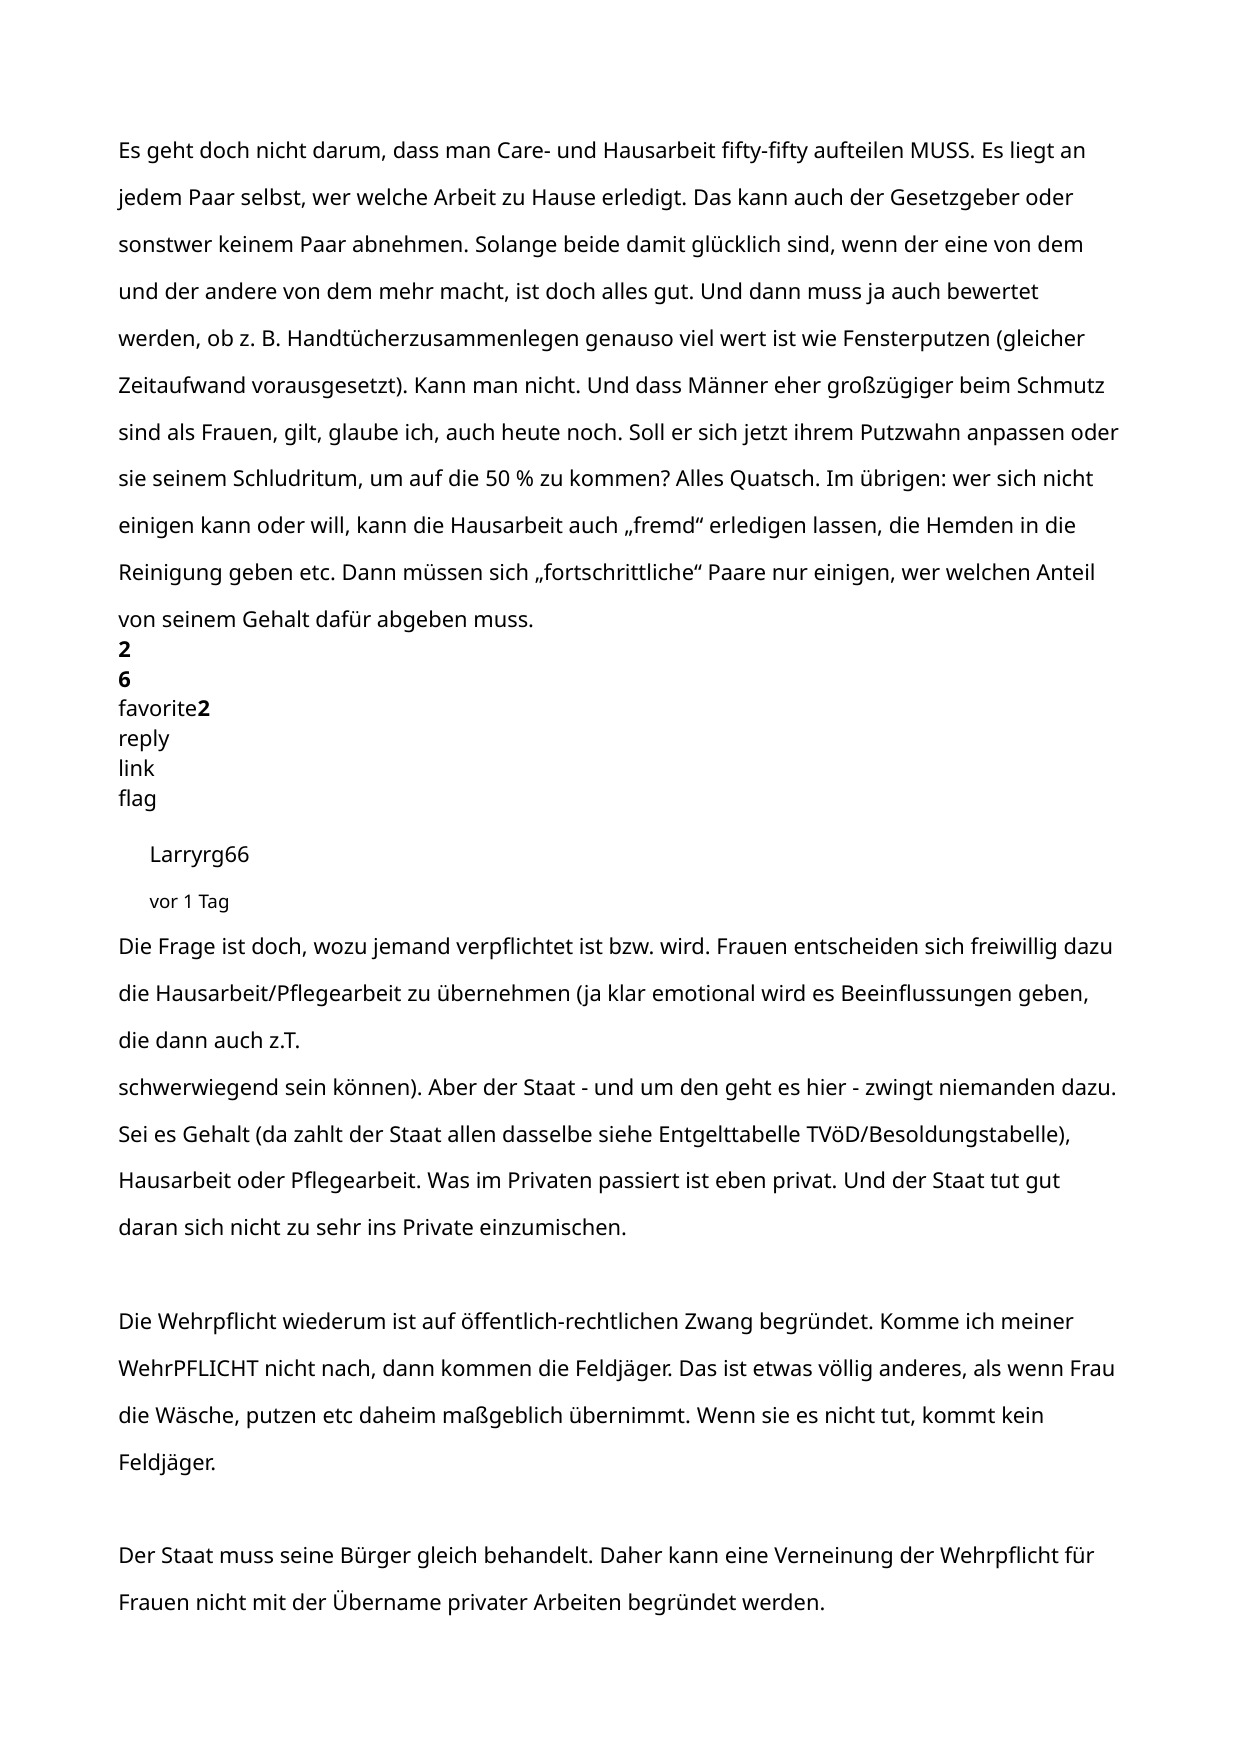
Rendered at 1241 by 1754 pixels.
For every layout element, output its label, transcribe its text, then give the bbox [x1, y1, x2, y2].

text flag [118, 783, 1122, 812]
text Es geht doch nicht darum, dass man Care- und Hausarbeit fifty-fifty aufteilen MUSS. Es liegt an jedem Paar selbst, wer welche Arbeit zu Hause erledigt. Das kann auch der Gesetzgeber oder sonstwer keinem Paar abnehmen. Solange beide damit glücklich sind, wenn der eine von dem und der andere von dem mehr macht, ist doch alles gut. Und dann muss ja auch bewertet werden, ob z. B. Handtücherzusammenlegen genauso viel wert ist wie Fensterputzen (gleicher Zeitaufwand vorausgesetzt). Kann man nicht. Und dass Männer eher großzügiger beim Schmutz sind als Frauen, gilt, glaube ich, auch heute noch. Soll er sich jetzt ihrem Putzwahn anpassen oder sie seinem Schludritum, um auf die 50 % zu kommen? Alles Quatsch. Im übrigen: wer sich nicht einigen kann oder will, kann die Hausarbeit auch „fremd“ erledigen lassen, die Hemden in die Reinigung geben etc. Dann müssen sich „fortschrittliche“ Paare nur einigen, wer welchen Anteil von seinem Gehalt dafür abgeben muss. [118, 118, 1122, 634]
text reply [118, 723, 1122, 753]
text favorite2 [118, 693, 1122, 723]
text Die Frage ist doch, wozu jemand verpflichtet ist bzw. wird. Frauen entscheiden sich freiwillig dazu die Hausarbeit/Pflegearbeit zu übernehmen (ja klar emotional wird es Beeinflussungen geben, die dann auch z.T. schwerwiegend sein können). Aber der Staat - und um den geht es hier - zwingt niemanden dazu. Sei es Gehalt (da zahlt der Staat allen dasselbe siehe Entgelttabelle TVöD/Besoldungstabelle), Hausarbeit oder Pflegearbeit. Was im Privaten passiert ist eben privat. Und der Staat tut gut daran sich nicht zu sehr ins Private einzumischen. Die Wehrpflicht wiederum ist auf öffentlich-rechtlichen Zwang begründet. Komme ich meiner WehrPFLICHT nicht nach, dann kommen die Feldjäger. Das ist etwas völlig anderes, als wenn Frau die Wäsche, putzen etc daheim maßgeblich übernimmt. Wenn sie es nicht tut, kommt kein Feldjäger. Der Staat muss seine Bürger gleich behandelt. Daher kann eine Verneinung der Wehrpflicht für Frauen nicht mit der Übername privater Arbeiten begründet werden. [118, 914, 1122, 1617]
text 2 [118, 634, 1122, 663]
text 6 [118, 663, 1122, 693]
text Larryrg66 [149, 828, 1114, 869]
text vor 1 Tag [149, 884, 1122, 914]
text link [118, 753, 1122, 783]
